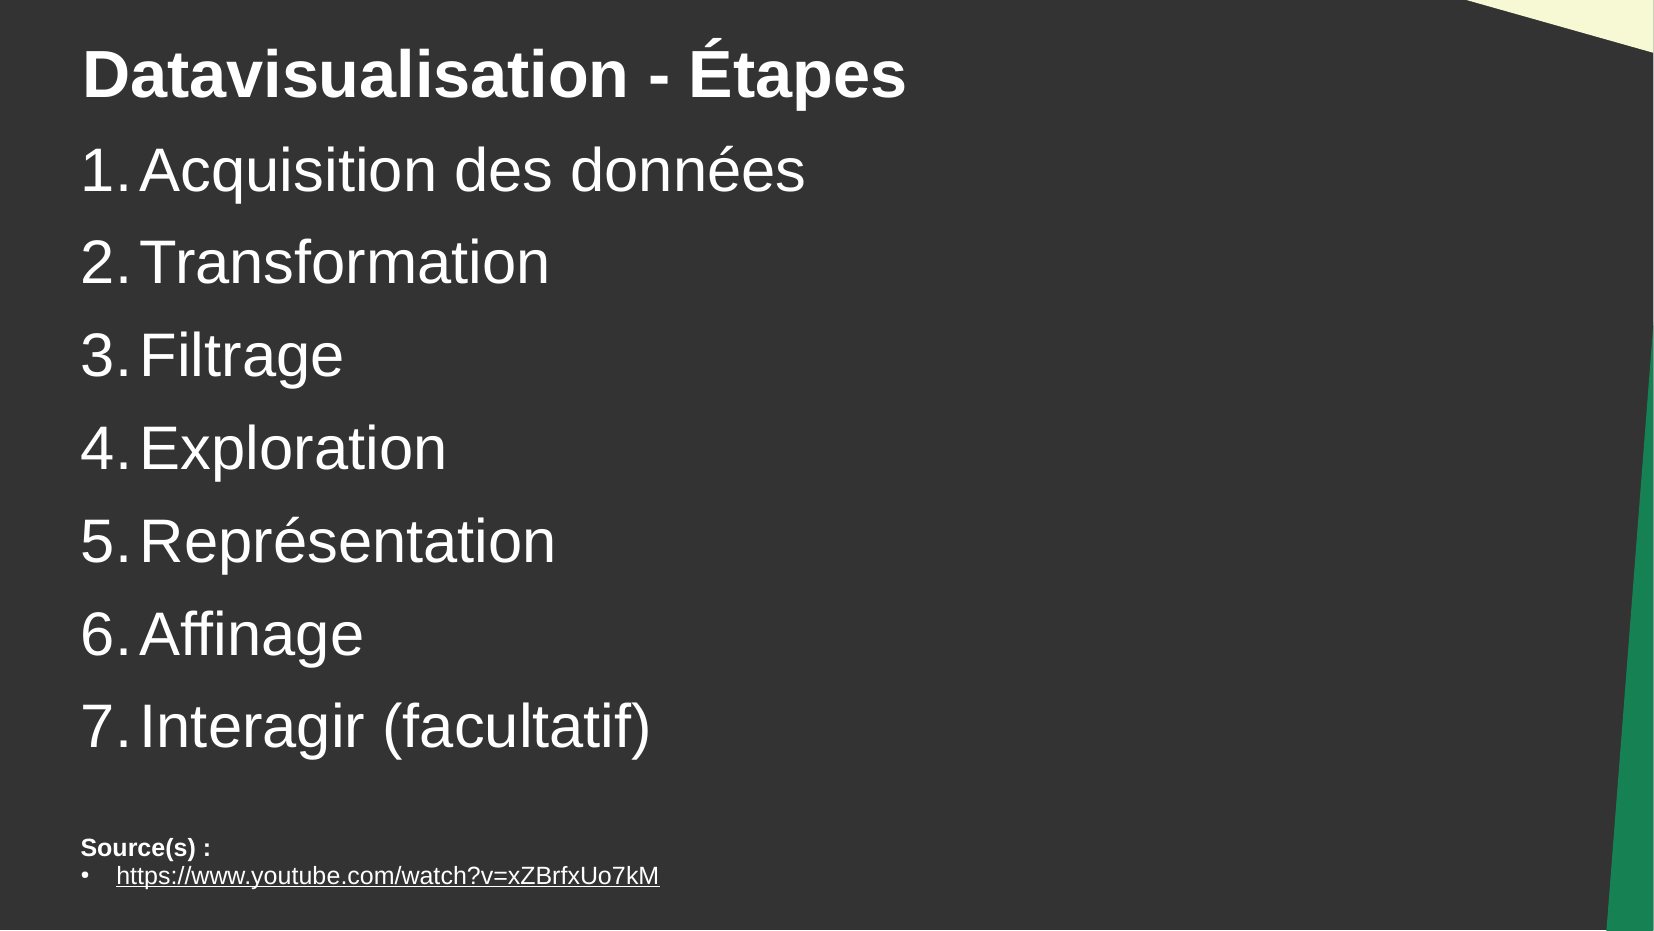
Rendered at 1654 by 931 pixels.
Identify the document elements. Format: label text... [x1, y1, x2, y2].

text_box [1606, 315, 1654, 931]
text_box Source(s) : https://www.youtube.com/watch?v=xZBrfxUo7kM [65, 826, 1483, 926]
list Acquisition des données Transformation Filtrage Exploration Représentation Affinage Interagir (facultatif) [80, 135, 1560, 762]
text_box [1466, 0, 1654, 53]
title Datavisualisation - Étapes [82, 37, 1571, 122]
